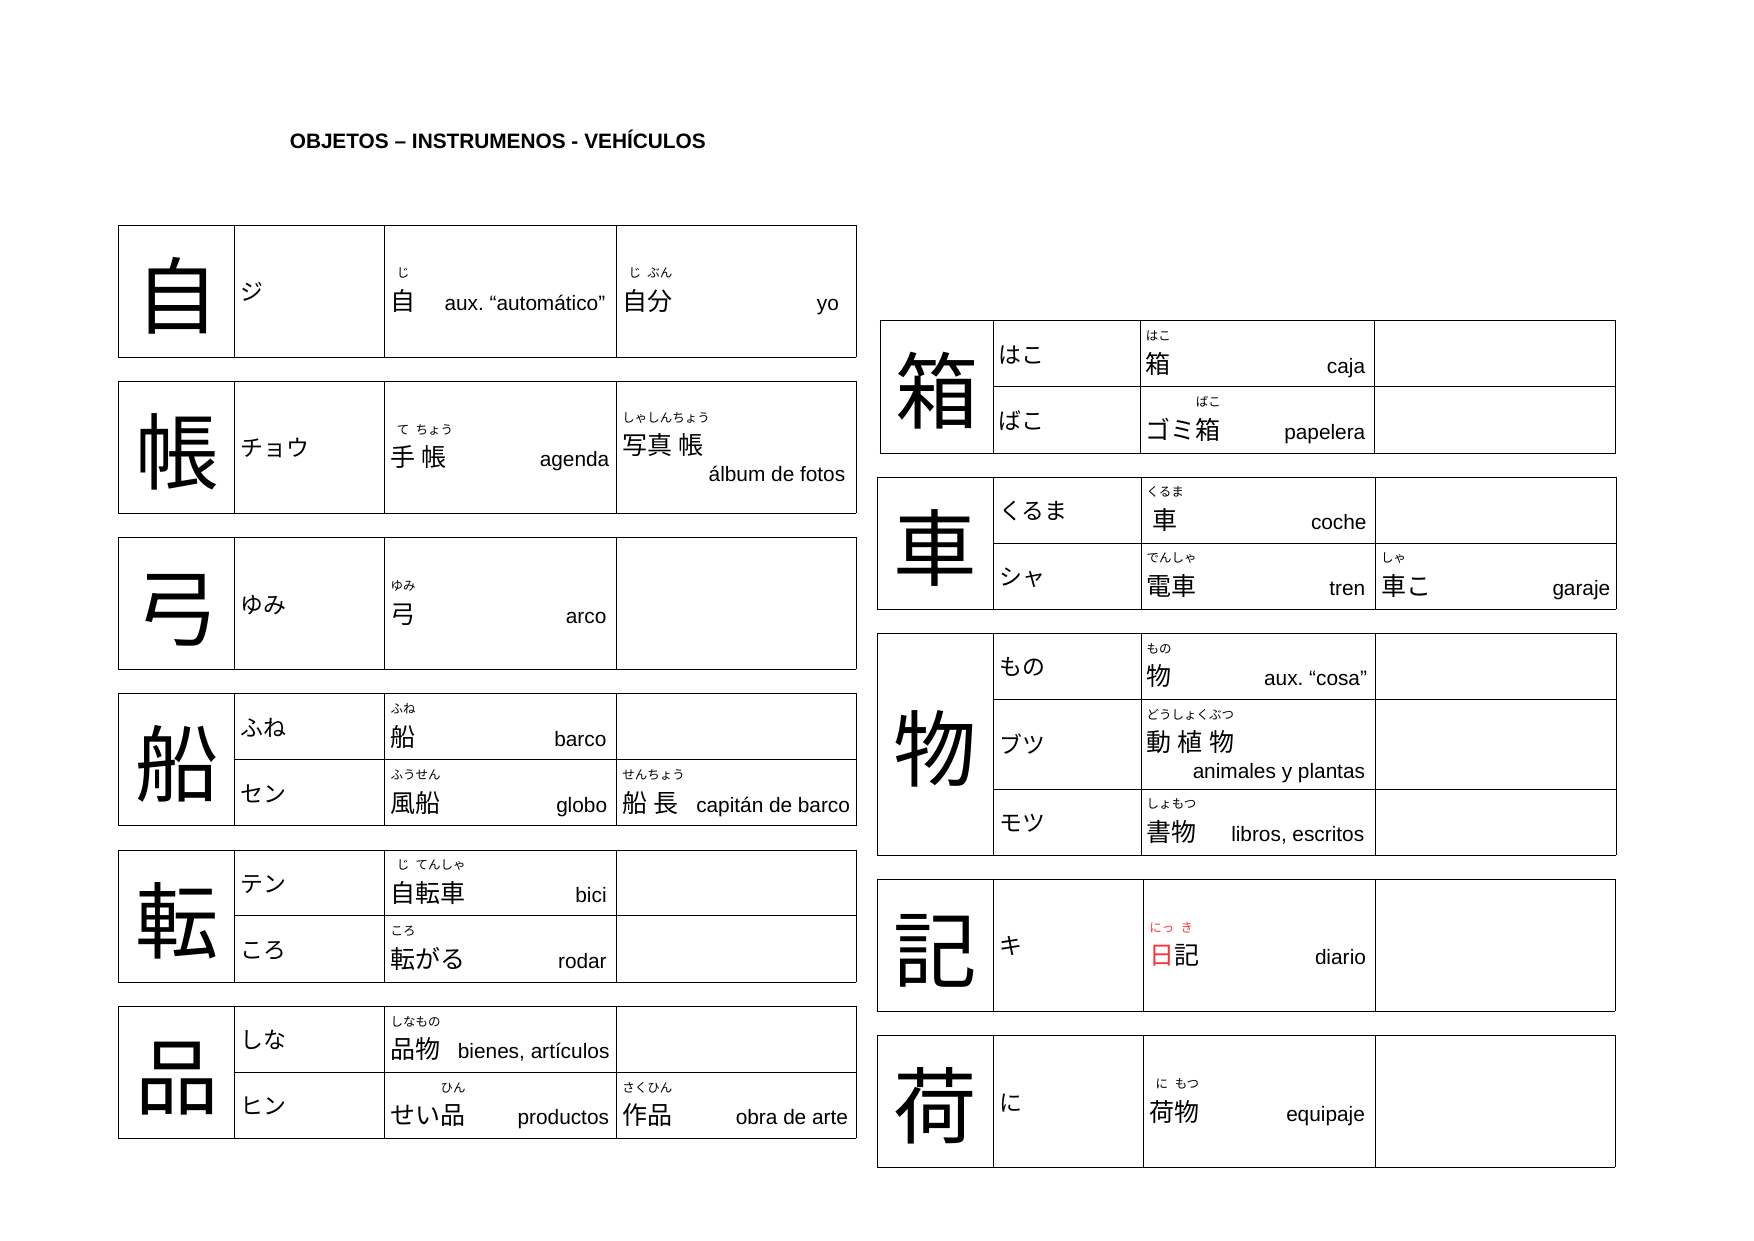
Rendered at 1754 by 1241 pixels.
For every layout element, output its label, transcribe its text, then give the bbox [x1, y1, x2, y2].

table_cell 作さく品ひん obra de arte [617, 1073, 856, 1138]
table_header [617, 851, 856, 915]
table_header [617, 1007, 856, 1072]
table_header [1376, 634, 1616, 699]
table_cell セン [235, 760, 384, 825]
table_header [1376, 1036, 1615, 1167]
table_cell シャ [994, 544, 1141, 609]
table_header テン [235, 851, 384, 915]
table_cell モツ [994, 790, 1141, 854]
table_header [1376, 880, 1615, 1011]
table_cell 書しょ物もつ libros, escritos [1142, 790, 1375, 854]
table_header 日にっ記き diario [1144, 880, 1375, 1011]
table_cell 船せん長ちょう capitán de barco [617, 760, 856, 825]
table_header ジ [235, 226, 384, 357]
table_header 船ふね barco [385, 694, 616, 759]
table_header もの [994, 634, 1141, 699]
table_header 箱 [881, 321, 993, 452]
table_cell せい品ひん productos [385, 1073, 616, 1138]
table_cell ばこ [994, 387, 1140, 452]
table_cell 電でん車しゃ tren [1142, 544, 1375, 609]
table_header 品しな物もの bienes, artículos [385, 1007, 616, 1072]
table_header 物 [878, 634, 993, 854]
table_cell [617, 916, 856, 982]
table_cell ヒン [235, 1073, 384, 1138]
table_header 写しゃ真しん帳ちょう álbum de fotos [617, 382, 856, 513]
table_header チョウ [235, 382, 384, 513]
table_header [617, 538, 856, 669]
table_cell 動どう植しょく物ぶつ animales y plantas [1142, 700, 1375, 789]
table_header ふね [235, 694, 384, 759]
table_cell ブツ [994, 700, 1141, 789]
table_header 弓ゆみ arco [385, 538, 616, 669]
table_header 自じ aux. “automático” [385, 226, 616, 357]
table_cell ゴミ箱ばこ papelera [1141, 387, 1374, 452]
table_cell 風ふう船せん globo [385, 760, 616, 825]
table_cell [1376, 700, 1616, 789]
table_cell 転ころがる rodar [385, 916, 616, 982]
table_header 弓 [119, 538, 234, 669]
table_header 船 [119, 694, 234, 825]
table_header 自 [119, 226, 234, 357]
table_header 荷 [878, 1036, 993, 1167]
table_header 品 [119, 1007, 234, 1138]
table_header しな [235, 1007, 384, 1072]
table_header 転 [119, 851, 234, 982]
table_cell [1376, 790, 1616, 854]
table_header 箱はこ caja [1141, 321, 1374, 386]
table_header 車くるま coche [1142, 478, 1375, 542]
table_header キ [994, 880, 1143, 1011]
table_header はこ [994, 321, 1140, 386]
table_header [617, 694, 856, 759]
table_header 物もの aux. “cosa” [1142, 634, 1375, 699]
table_header 手て帳ちょう agenda [385, 382, 616, 513]
table_cell 車しゃこ garaje [1376, 544, 1616, 609]
table_header 帳 [119, 382, 234, 513]
table_header 車 [878, 478, 993, 609]
table_cell [1375, 387, 1615, 452]
table_header 自じ分ぶん yo [617, 226, 856, 357]
table_header 記 [878, 880, 993, 1011]
table_header 自じ転てん車しゃ bici [385, 851, 616, 915]
table_header 荷に物もつ equipaje [1144, 1036, 1375, 1167]
text OBJETOS – INSTRUMENOS - VEHÍCULOS [118, 129, 877, 153]
table_header [1376, 478, 1616, 542]
table_header ゆみ [235, 538, 384, 669]
table_cell ころ [235, 916, 384, 982]
table_header に [994, 1036, 1143, 1167]
table_header [1375, 321, 1615, 386]
table_header くるま [994, 478, 1141, 542]
